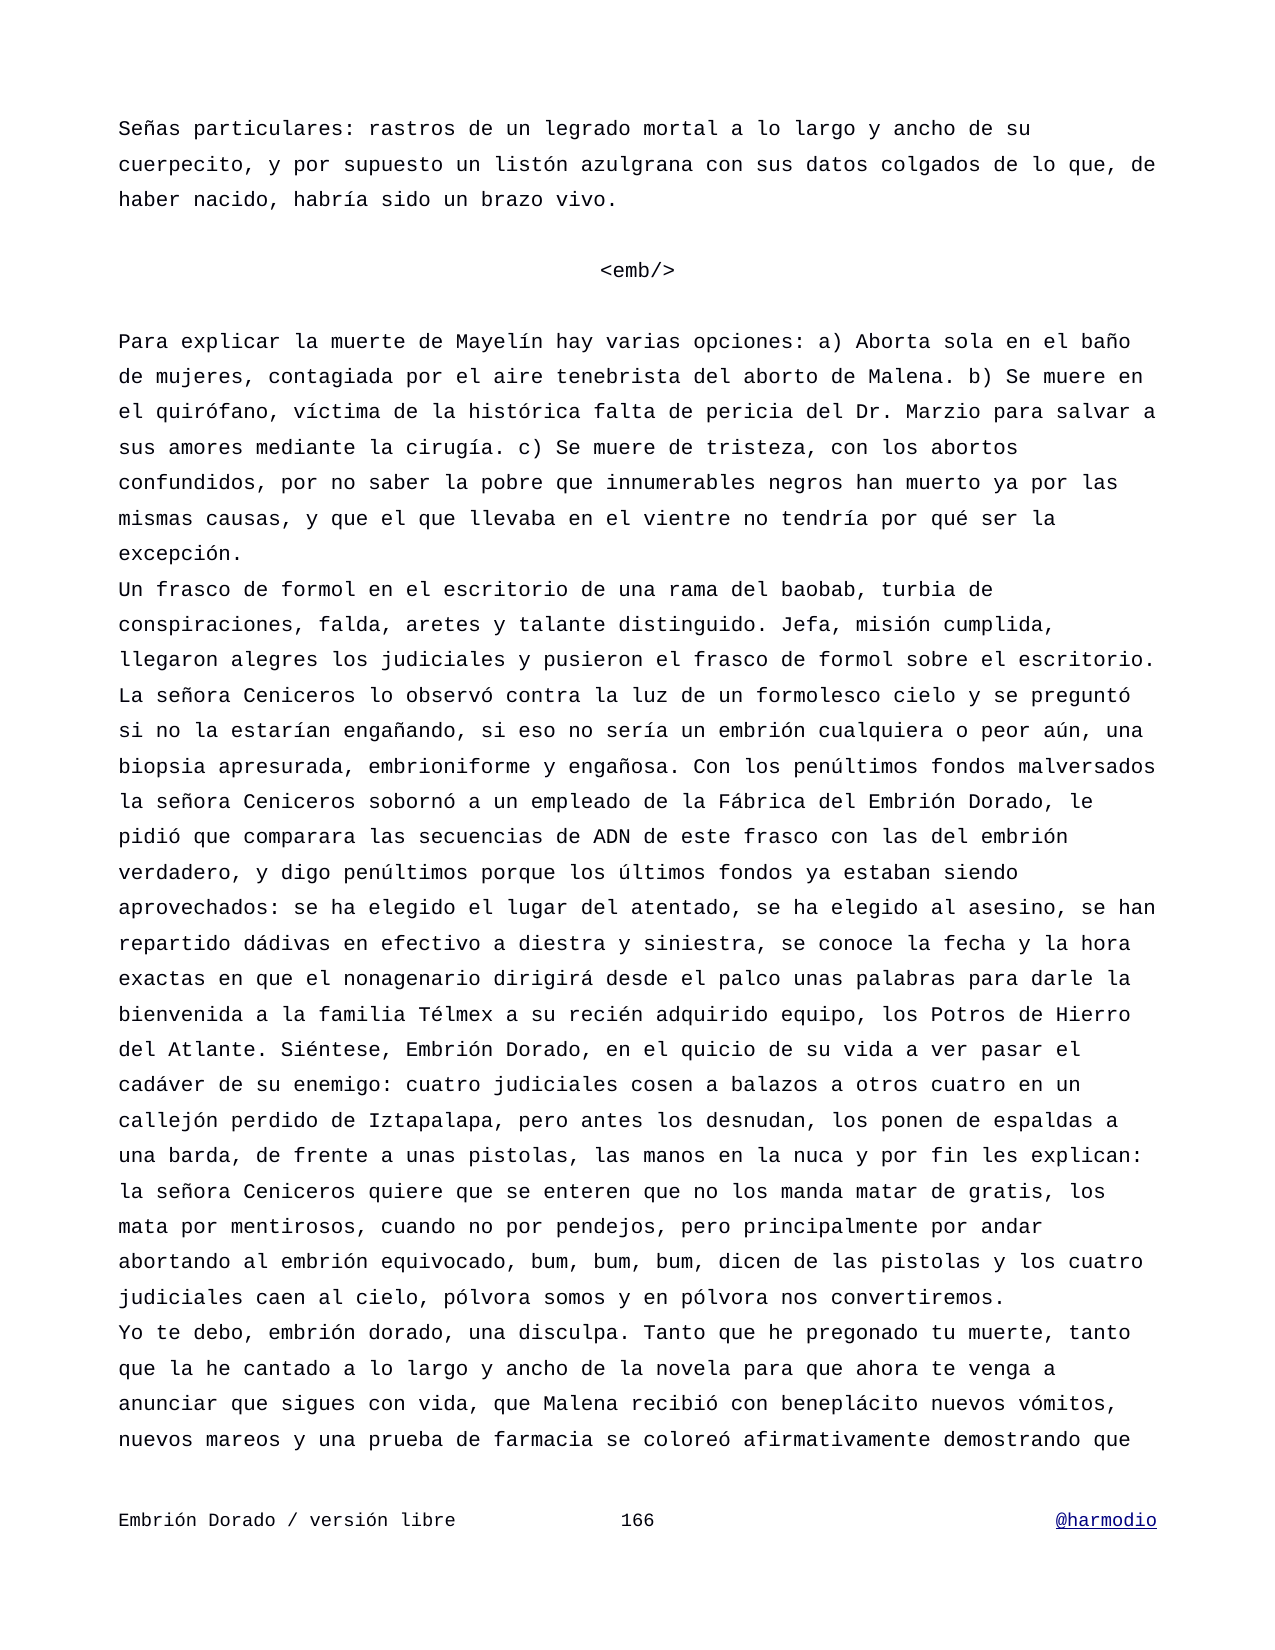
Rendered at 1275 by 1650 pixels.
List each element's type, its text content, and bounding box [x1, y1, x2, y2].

text Señas particulares: rastros de un legrado mortal a lo largo y ancho de su cuerpecito, y por supuesto un listón azulgrana con sus datos colgados de lo que, de haber nacido, habría sido un brazo vivo. [118, 118, 1157, 213]
text Un frasco de formol en el escritorio de una rama del baobab, turbia de conspiraciones, falda, aretes y talante distinguido. Jefa, misión cumplida, llegaron alegres los judiciales y pusieron el frasco de formol sobre el escritorio. La señora Ceniceros lo observó contra la luz de un formolesco cielo y se preguntó si no la estarían engañando, si eso no sería un embrión cualquiera o peor aún, una biopsia apresurada, embrioniforme y engañosa. Con los penúltimos fondos malversados la señora Ceniceros sobornó a un empleado de la Fábrica del Embrión Dorado, le pidió que comparara las secuencias de ADN de este frasco con las del embrión verdadero, y digo penúltimos porque los últimos fondos ya estaban siendo aprovechados: se ha elegido el lugar del atentado, se ha elegido al asesino, se han repartido dádivas en efectivo a diestra y siniestra, se conoce la fecha y la hora exactas en que el nonagenario dirigirá desde el palco unas palabras para darle la bienvenida a la familia Télmex a su recién adquirido equipo, los Potros de Hierro del Atlante. Siéntese, Embrión Dorado, en el quicio de su vida a ver pasar el cadáver de su enemigo: cuatro judiciales cosen a balazos a otros cuatro en un callejón perdido de Iztapalapa, pero antes los desnudan, los ponen de espaldas a una barda, de frente a unas pistolas, las manos en la nuca y por fin les explican: la señora Ceniceros quiere que se enteren que no los manda matar de gratis, los mata por mentirosos, cuando no por pendejos, pero principalmente por andar abortando al embrión equivocado, bum, bum, bum, dicen de las pistolas y los cuatro judiciales caen al cielo, pólvora somos y en pólvora nos convertiremos. [118, 578, 1157, 1311]
text <emb/> [118, 260, 1157, 283]
text Para explicar la muerte de Mayelín hay varias opciones: a) Aborta sola en el baño de mujeres, contagiada por el aire tenebrista del aborto de Malena. b) Se muere en el quirófano, víctima de la histórica falta de pericia del Dr. Marzio para salvar a sus amores mediante la cirugía. c) Se muere de tristeza, con los abortos confundidos, por no saber la pobre que innumerables negros han muerto ya por las mismas causas, y que el que llevaba en el vientre no tendría por qué ser la excepción. [118, 331, 1157, 567]
text Yo te debo, embrión dorado, una disculpa. Tanto que he pregonado tu muerte, tanto que la he cantado a lo largo y ancho de la novela para que ahora te venga a anunciar que sigues con vida, que Malena recibió con beneplácito nuevos vómitos, nuevos mareos y una prueba de farmacia se coloreó afirmativamente demostrando que [118, 1322, 1157, 1452]
